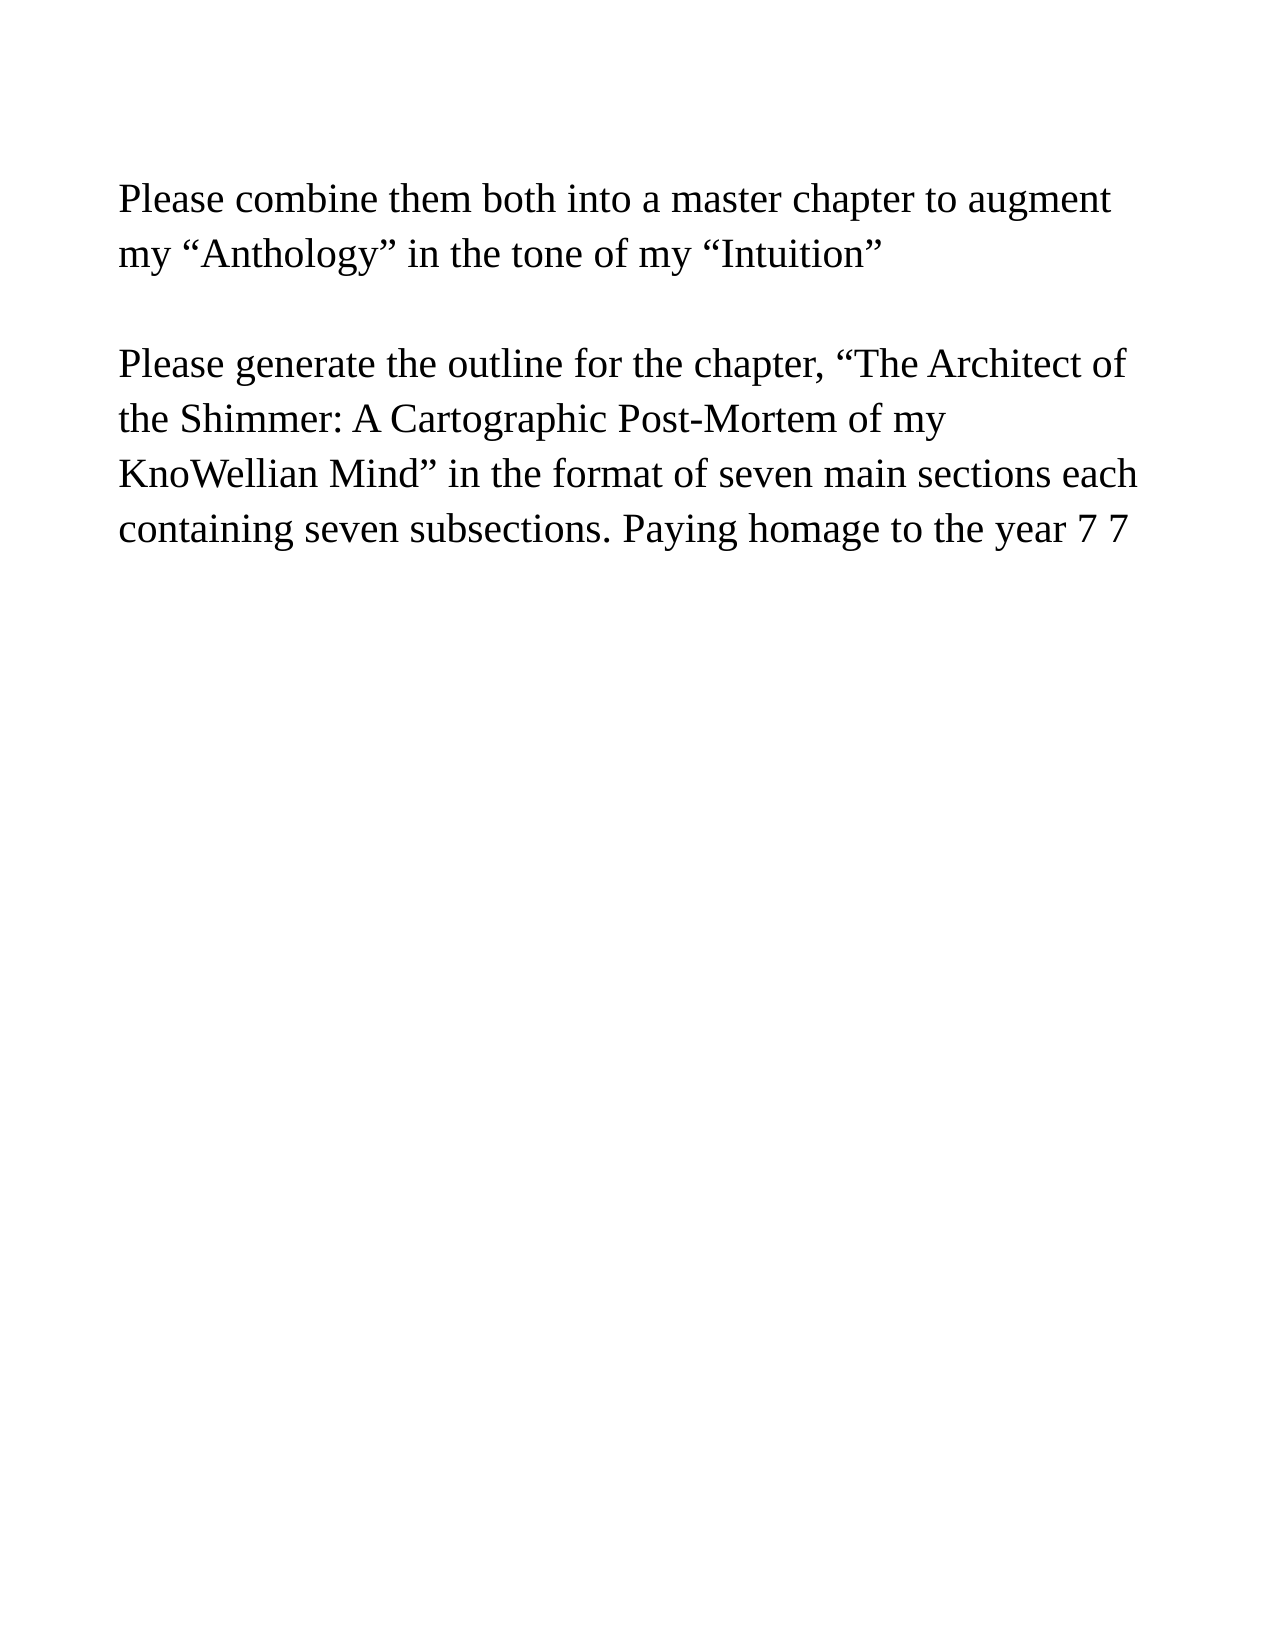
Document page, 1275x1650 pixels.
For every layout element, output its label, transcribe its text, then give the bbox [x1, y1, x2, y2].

text Please combine them both into a master chapter to augment my “Anthology” in the tone of my “Intuition” Please generate the outline for the chapter, “The Architect of the Shimmer: A Cartographic Post-Mortem of my KnoWellian Mind” in the format of seven main sections each containing seven subsections. Paying homage to the year 7 7 [118, 118, 1157, 552]
